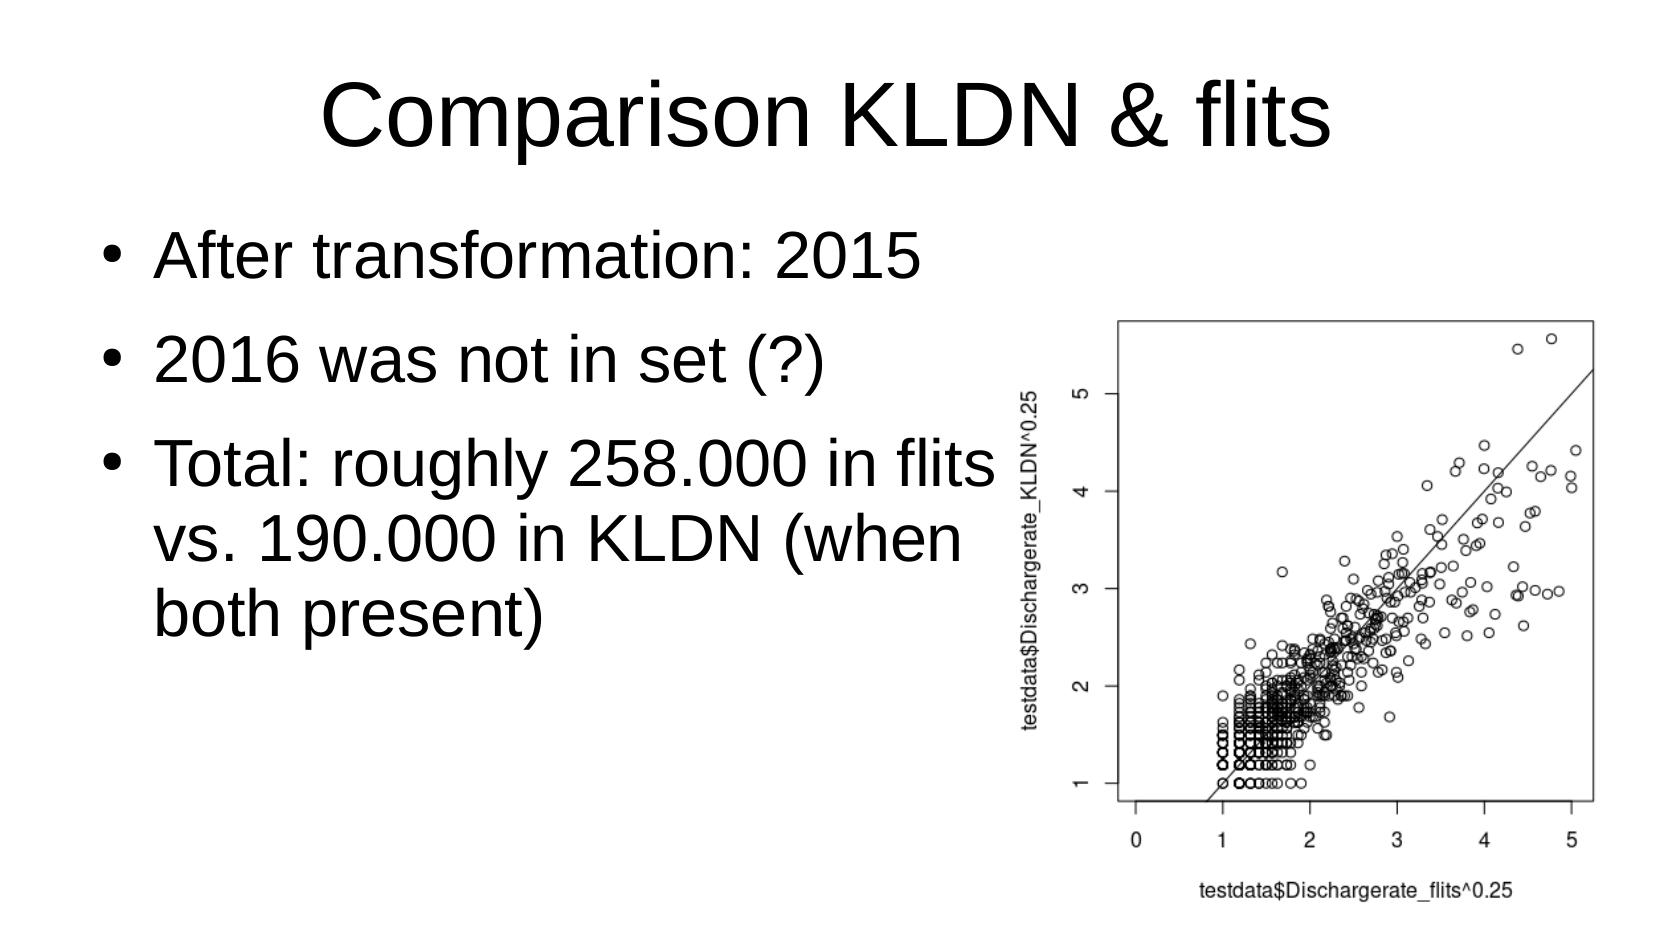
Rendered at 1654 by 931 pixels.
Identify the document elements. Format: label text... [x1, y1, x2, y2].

list After transformation: 2015 2016 was not in set (?) Total: roughly 258.000 in flits vs. 190.000 in KLDN (when both present) [82, 217, 1014, 758]
title Comparison KLDN & flits [82, 37, 1571, 193]
picture [1014, 217, 1647, 931]
